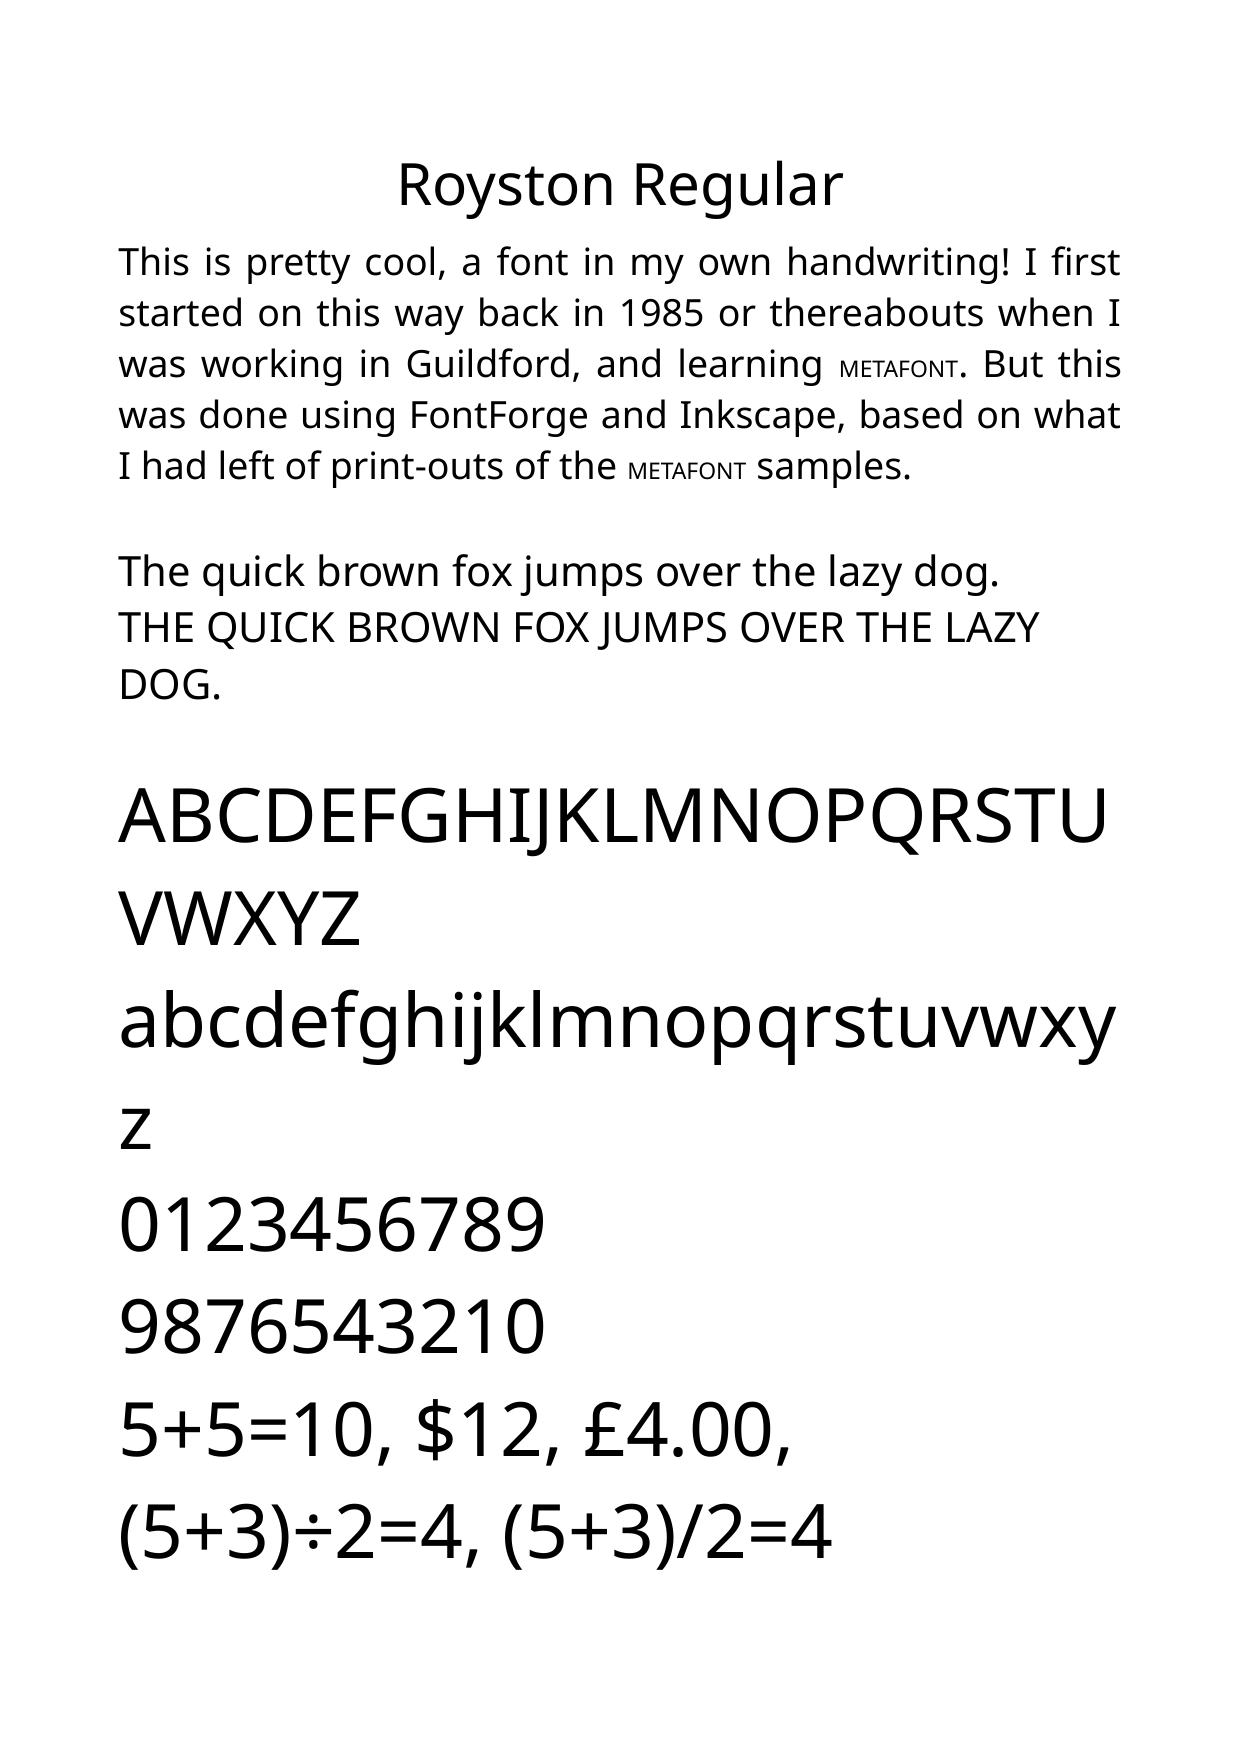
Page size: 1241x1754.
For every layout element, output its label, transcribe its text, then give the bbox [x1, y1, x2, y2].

title Royston Regular [118, 143, 1122, 223]
text 9876543210 [118, 1274, 1122, 1376]
text The quick brown fox jumps over the lazy dog. [118, 541, 1122, 598]
text abcdefghijklmnopqrstuvwxyz [118, 967, 1122, 1171]
text 0123456789 [118, 1171, 1122, 1274]
text This is pretty cool, a font in my own handwriting! I first started on this way back in 1985 or thereabouts when I was working in Guildford, and learning METAFONT. But this was done using FontForge and Inkscape, based on what I had left of print-outs of the METAFONT samples. [118, 235, 1122, 490]
text THE QUICK BROWN FOX JUMPS OVER THE LAZY DOG. [118, 598, 1122, 712]
text 5+5=10, $12, £4.00, (5+3)÷2=4, (5+3)/2=4 [118, 1376, 1122, 1580]
text ABCDEFGHIJKLMNOPQRSTUVWXYZ [118, 763, 1122, 967]
